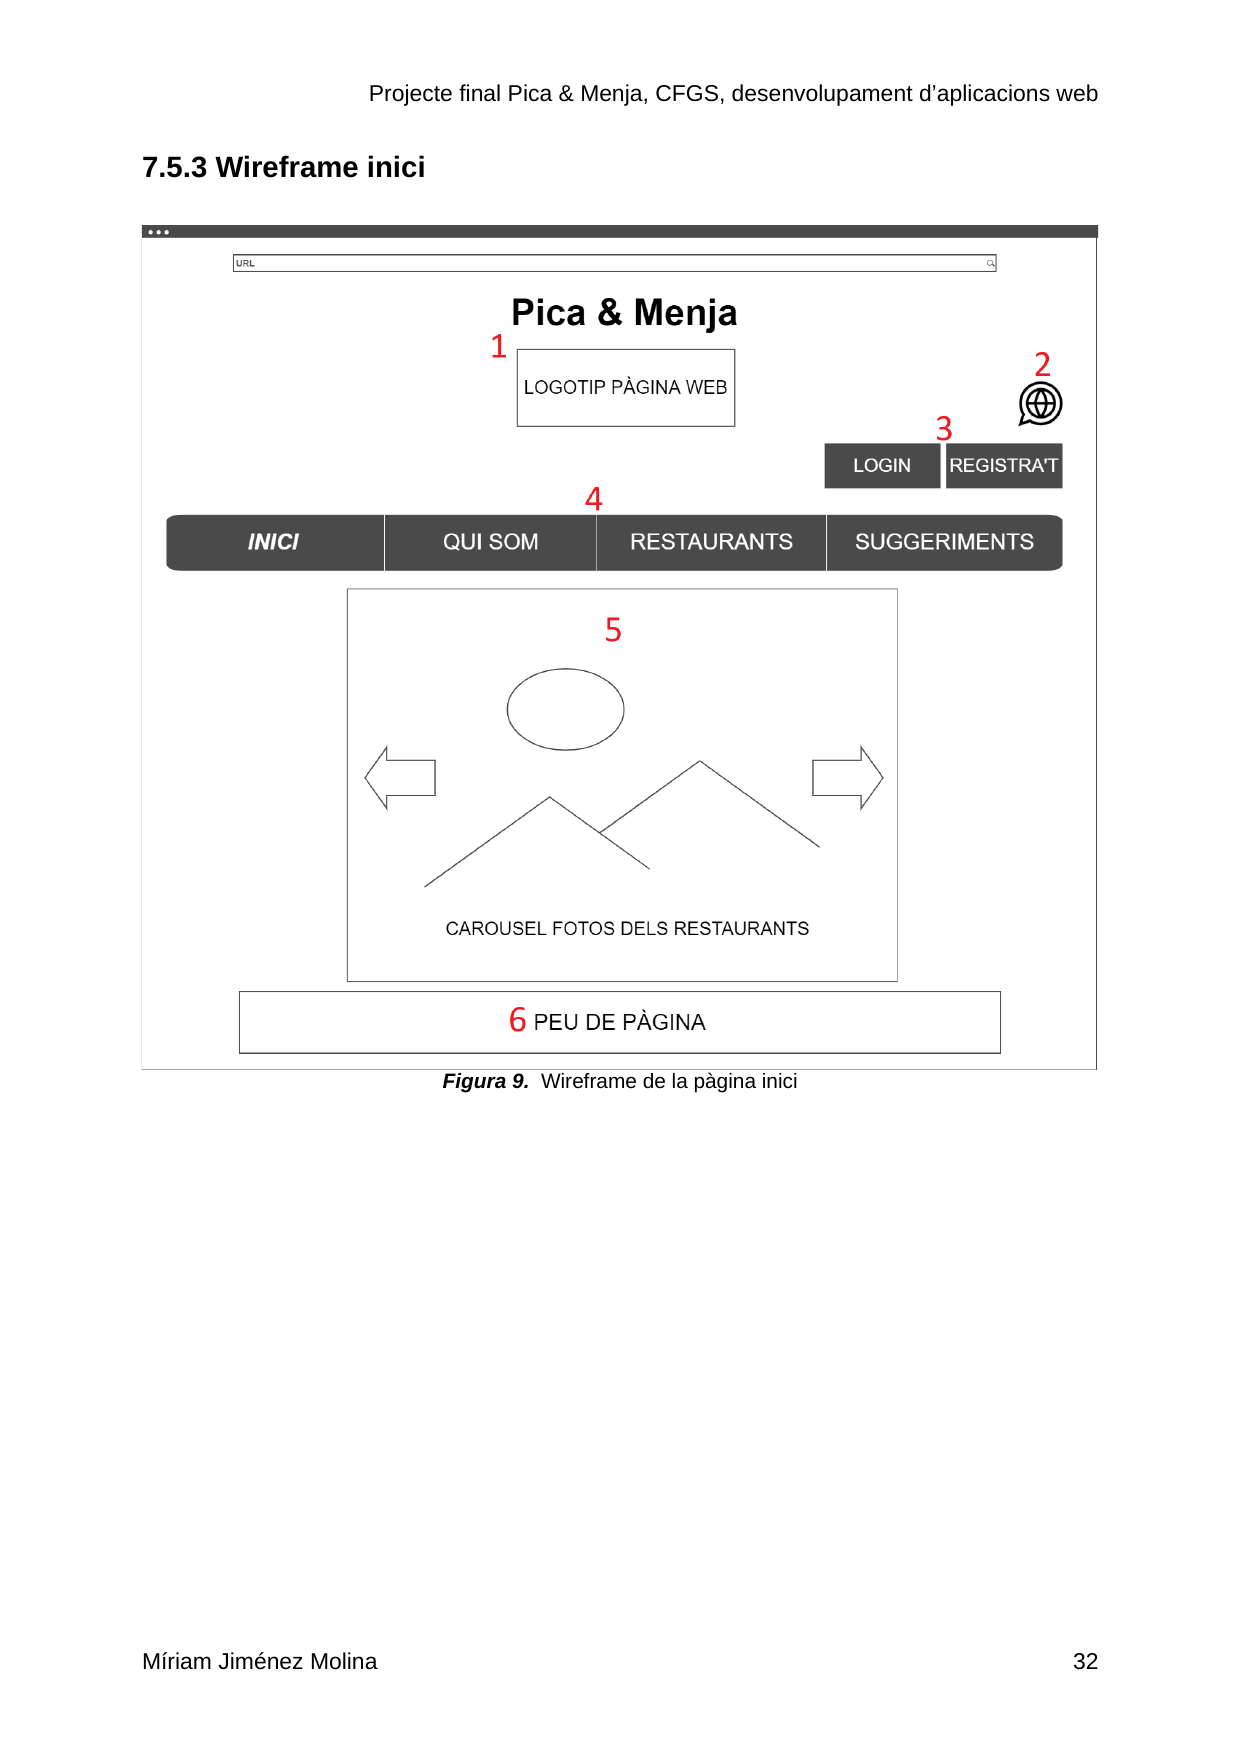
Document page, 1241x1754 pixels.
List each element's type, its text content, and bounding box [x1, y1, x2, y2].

text Figura 9. Wireframe de la pàgina inici [118, 1070, 1122, 1093]
subtitle 7.5.3 Wireframe inici [142, 150, 1098, 184]
picture [141, 225, 1099, 1070]
